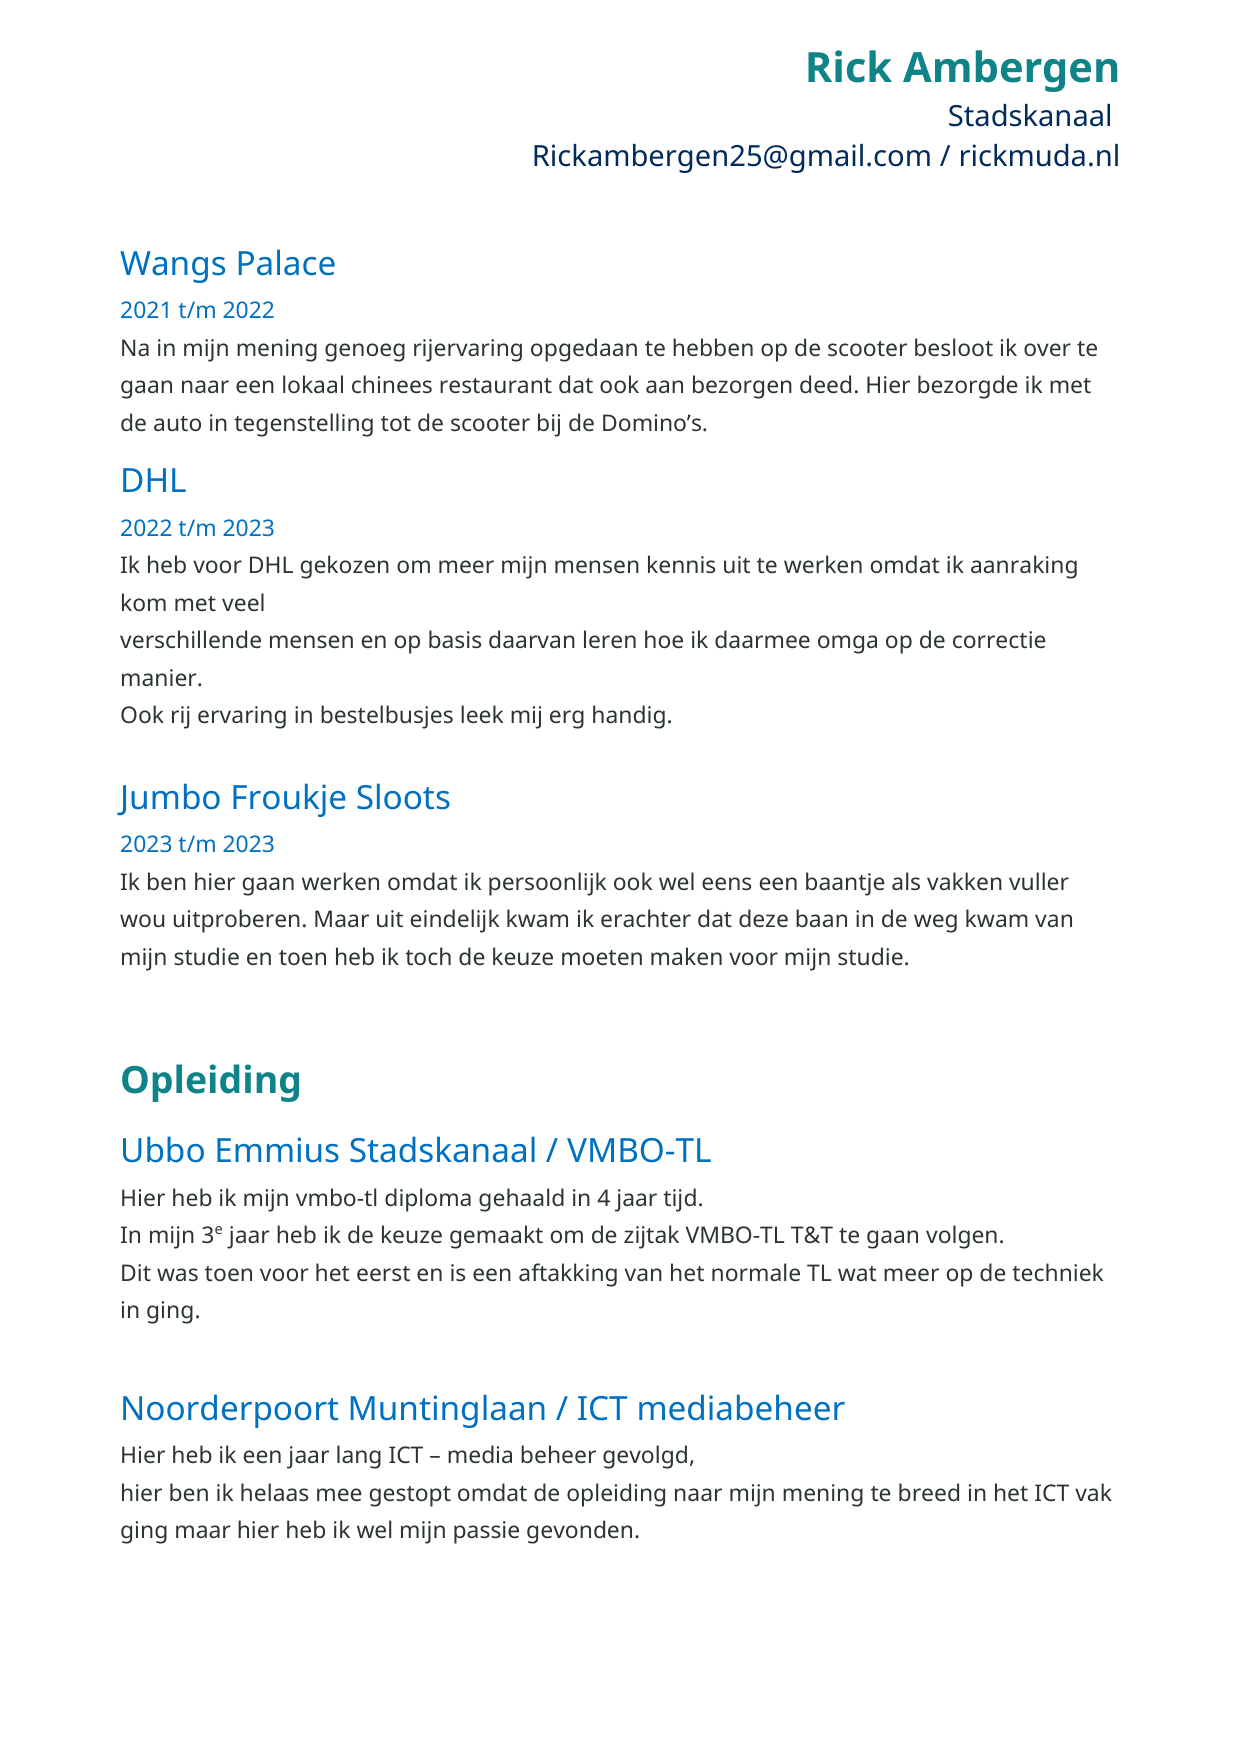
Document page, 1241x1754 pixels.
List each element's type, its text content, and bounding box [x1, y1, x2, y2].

text 2022 t/m 2023 [120, 511, 1120, 543]
text Jumbo Froukje Sloots [120, 774, 1120, 819]
text Ik ben hier gaan werken omdat ik persoonlijk ook wel eens een baantje als vakken vuller wou uitproberen. Maar uit eindelijk kwam ik erachter dat deze baan in de weg kwam van mijn studie en toen heb ik toch de keuze moeten maken voor mijn studie. [120, 866, 1120, 972]
subtitle DHL [120, 457, 1120, 502]
subtitle Ubbo Emmius Stadskanaal / VMBO-TL [120, 1127, 1120, 1172]
text 2023 t/m 2023 [120, 828, 1120, 860]
subtitle Opleiding [120, 1053, 1120, 1104]
text Hier heb ik een jaar lang ICT – media beheer gevolgd, [120, 1439, 1120, 1471]
text Dit was toen voor het eerst en is een aftakking van het normale TL wat meer op de techniek in ging. [120, 1256, 1120, 1325]
subtitle Noorderpoort Muntinglaan / ICT mediabeheer [120, 1385, 1120, 1430]
text Ook rij ervaring in bestelbusjes leek mij erg handig. [120, 699, 1120, 730]
text hier ben ik helaas mee gestopt omdat de opleiding naar mijn mening te breed in het ICT vak ging maar hier heb ik wel mijn passie gevonden. [120, 1477, 1120, 1546]
text Ik heb voor DHL gekozen om meer mijn mensen kennis uit te werken omdat ik aanraking kom met veel [120, 549, 1120, 618]
text Hier heb ik mijn vmbo-tl diploma gehaald in 4 jaar tijd. [120, 1181, 1120, 1213]
text 2021 t/m 2022 [120, 294, 1120, 326]
text Na in mijn mening genoeg rijervaring opgedaan te hebben op de scooter besloot ik over te gaan naar een lokaal chinees restaurant dat ook aan bezorgen deed. Hier bezorgde ik met de auto in tegenstelling tot de scooter bij de Domino’s. [120, 332, 1120, 438]
text verschillende mensen en op basis daarvan leren hoe ik daarmee omga op de correctie manier. [120, 624, 1120, 693]
text In mijn 3e jaar heb ik de keuze gemaakt om de zijtak VMBO-TL T&T te gaan volgen. [120, 1219, 1120, 1250]
subtitle Wangs Palace [120, 240, 1120, 285]
